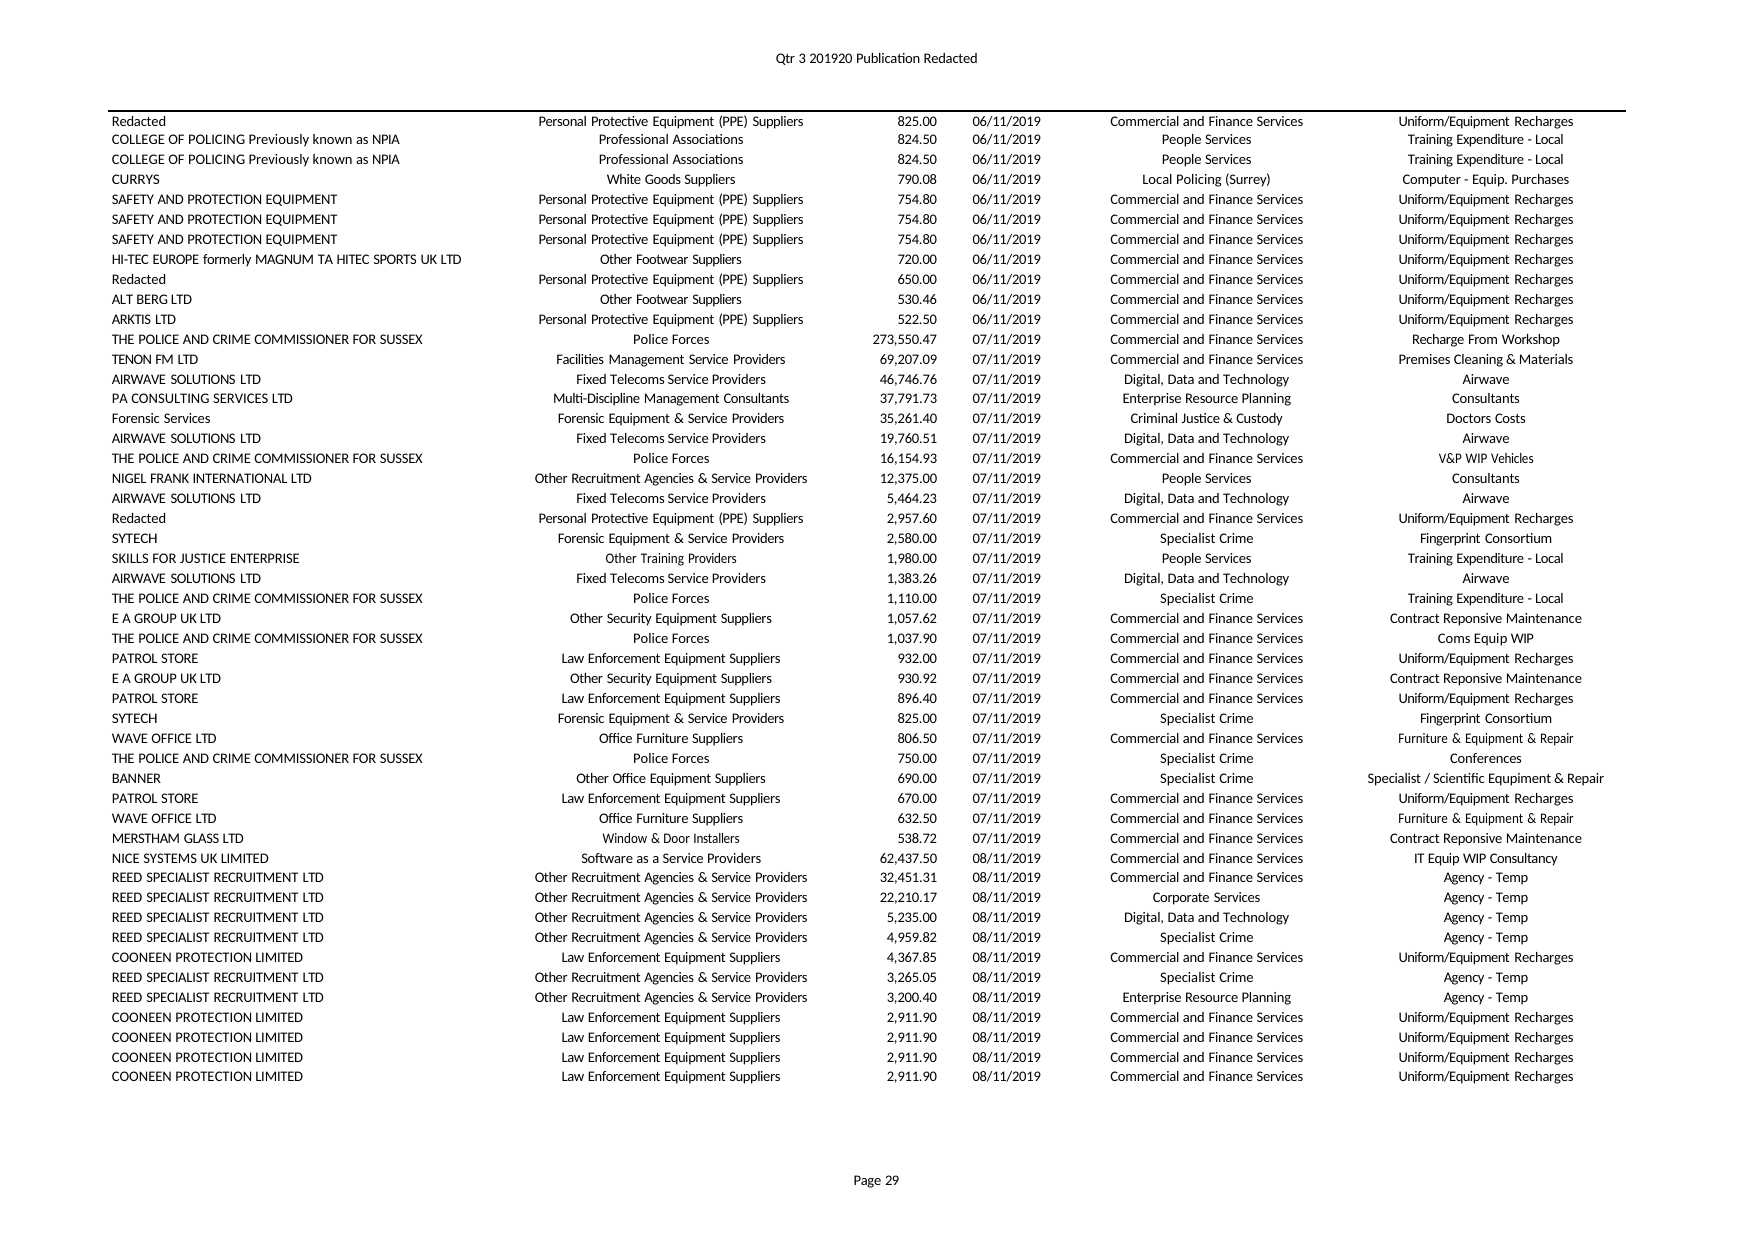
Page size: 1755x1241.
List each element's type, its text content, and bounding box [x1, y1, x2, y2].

table_cell Other Recruitment Agencies & Service Providers [509, 908, 831, 928]
table_cell Local Policing (Surrey) [1067, 170, 1346, 190]
table_cell Commercial and Finance Services [1067, 112, 1346, 130]
table_cell Personal Protective Equipment (PPE) Suppliers [509, 112, 831, 130]
table_cell 750.00 [831, 749, 944, 769]
table_cell Redacted [108, 270, 508, 290]
table_cell 07/11/2019 [944, 689, 1067, 709]
table_cell 1,057.62 [831, 609, 944, 629]
table_cell Airwave [1346, 370, 1626, 389]
table_cell Agency - Temp [1346, 869, 1626, 888]
table_cell THE POLICE AND CRIME COMMISSIONER FOR SUSSEX [108, 589, 508, 609]
table_cell Recharge From Workshop [1346, 330, 1626, 349]
table_cell Uniform/Equipment Recharges [1346, 270, 1626, 290]
table_cell 650.00 [831, 270, 944, 290]
table_cell Furniture & Equipment & Repair [1346, 809, 1626, 829]
table_cell Uniform/Equipment Recharges [1346, 250, 1626, 270]
table_cell Office Furniture Suppliers [509, 809, 831, 829]
table_cell 07/11/2019 [944, 829, 1067, 848]
table_cell Digital, Data and Technology [1067, 430, 1346, 449]
table_cell 2,580.00 [831, 529, 944, 549]
table_cell Commercial and Finance Services [1067, 1068, 1346, 1087]
table_cell 07/11/2019 [944, 609, 1067, 629]
table_cell 07/11/2019 [944, 390, 1067, 409]
table_cell Police Forces [509, 749, 831, 769]
table_cell Redacted [108, 112, 508, 130]
table_cell REED SPECIALIST RECRUITMENT LTD [108, 908, 508, 928]
table_cell Commercial and Finance Services [1067, 310, 1346, 330]
table_cell 07/11/2019 [944, 709, 1067, 729]
table_cell 37,791.73 [831, 390, 944, 409]
table_cell 824.50 [831, 130, 944, 150]
table_cell 06/11/2019 [944, 290, 1067, 310]
table_cell 670.00 [831, 789, 944, 809]
table_cell Law Enforcement Equipment Suppliers [509, 789, 831, 809]
table_cell 35,261.40 [831, 410, 944, 429]
table_cell SAFETY AND PROTECTION EQUIPMENT [108, 230, 508, 250]
table_cell Commercial and Finance Services [1067, 649, 1346, 669]
table_cell 1,980.00 [831, 549, 944, 569]
table_cell 06/11/2019 [944, 230, 1067, 250]
table_cell REED SPECIALIST RECRUITMENT LTD [108, 968, 508, 988]
table_cell Personal Protective Equipment (PPE) Suppliers [509, 509, 831, 529]
table_cell Coms Equip WIP [1346, 629, 1626, 649]
table_cell Commercial and Finance Services [1067, 829, 1346, 848]
table_cell 08/11/2019 [944, 1028, 1067, 1048]
table_cell 2,911.90 [831, 1048, 944, 1068]
table_cell Window & Door Installers [509, 829, 831, 848]
table_cell 930.92 [831, 669, 944, 689]
table_cell Agency - Temp [1346, 889, 1626, 908]
table_cell Digital, Data and Technology [1067, 569, 1346, 589]
table_cell 522.50 [831, 310, 944, 330]
table_cell Commercial and Finance Services [1067, 849, 1346, 868]
table_cell Commercial and Finance Services [1067, 210, 1346, 230]
table_cell Law Enforcement Equipment Suppliers [509, 1008, 831, 1028]
table_cell COONEEN PROTECTION LIMITED [108, 1068, 508, 1087]
table_cell Law Enforcement Equipment Suppliers [509, 689, 831, 709]
table_cell 2,957.60 [831, 509, 944, 529]
table_cell 3,265.05 [831, 968, 944, 988]
table_cell 790.08 [831, 170, 944, 190]
table_cell 07/11/2019 [944, 729, 1067, 749]
table_cell REED SPECIALIST RECRUITMENT LTD [108, 869, 508, 888]
table_cell REED SPECIALIST RECRUITMENT LTD [108, 889, 508, 908]
table_cell Specialist Crime [1067, 928, 1346, 948]
table_cell Agency - Temp [1346, 908, 1626, 928]
table_cell 07/11/2019 [944, 649, 1067, 669]
table_cell V&P WIP Vehicles [1346, 450, 1626, 469]
table_cell 2,911.90 [831, 1028, 944, 1048]
table_cell Other Footwear Suppliers [509, 250, 831, 270]
table_cell Personal Protective Equipment (PPE) Suppliers [509, 270, 831, 290]
table_cell Uniform/Equipment Recharges [1346, 230, 1626, 250]
table_cell Other Recruitment Agencies & Service Providers [509, 928, 831, 948]
table_cell 07/11/2019 [944, 469, 1067, 489]
table_cell IT Equip WIP Consultancy [1346, 849, 1626, 868]
table_cell Uniform/Equipment Recharges [1346, 509, 1626, 529]
table_cell Commercial and Finance Services [1067, 230, 1346, 250]
table_cell 825.00 [831, 112, 944, 130]
table_cell Fixed Telecoms Service Providers [509, 430, 831, 449]
table_cell Enterprise Resource Planning [1067, 390, 1346, 409]
table_cell Agency - Temp [1346, 988, 1626, 1008]
table_cell Uniform/Equipment Recharges [1346, 948, 1626, 968]
table_cell Uniform/Equipment Recharges [1346, 1008, 1626, 1028]
table_cell 690.00 [831, 769, 944, 789]
table_cell SYTECH [108, 709, 508, 729]
table_cell 07/11/2019 [944, 749, 1067, 769]
table_cell 08/11/2019 [944, 849, 1067, 868]
table_cell 06/11/2019 [944, 130, 1067, 150]
table_cell CURRYS [108, 170, 508, 190]
table_cell Consultants [1346, 390, 1626, 409]
table_cell BANNER [108, 769, 508, 789]
table_cell 22,210.17 [831, 889, 944, 908]
table_cell Training Expenditure - Local [1346, 150, 1626, 170]
table_cell Criminal Justice & Custody [1067, 410, 1346, 429]
table_cell Law Enforcement Equipment Suppliers [509, 948, 831, 968]
table_cell Police Forces [509, 330, 831, 349]
table_cell 69,207.09 [831, 350, 944, 369]
table_cell Other Recruitment Agencies & Service Providers [509, 988, 831, 1008]
table_cell 754.80 [831, 210, 944, 230]
table_cell COONEEN PROTECTION LIMITED [108, 1048, 508, 1068]
table_cell AIRWAVE SOLUTIONS LTD [108, 430, 508, 449]
table_cell Contract Reponsive Maintenance [1346, 609, 1626, 629]
table_cell 754.80 [831, 230, 944, 250]
table_cell Agency - Temp [1346, 968, 1626, 988]
table_cell 07/11/2019 [944, 330, 1067, 349]
table_cell 62,437.50 [831, 849, 944, 868]
table_cell 46,746.76 [831, 370, 944, 389]
table_cell 08/11/2019 [944, 1068, 1067, 1087]
table_cell 07/11/2019 [944, 569, 1067, 589]
table_cell Fixed Telecoms Service Providers [509, 489, 831, 509]
table_cell 08/11/2019 [944, 988, 1067, 1008]
table_cell Digital, Data and Technology [1067, 908, 1346, 928]
table_cell People Services [1067, 469, 1346, 489]
table_cell Other Security Equipment Suppliers [509, 609, 831, 629]
table_cell 896.40 [831, 689, 944, 709]
table_cell 06/11/2019 [944, 310, 1067, 330]
table_cell 1,110.00 [831, 589, 944, 609]
table_cell Consultants [1346, 469, 1626, 489]
table_cell 932.00 [831, 649, 944, 669]
table_cell Commercial and Finance Services [1067, 689, 1346, 709]
table_cell 08/11/2019 [944, 869, 1067, 888]
table_cell 1,037.90 [831, 629, 944, 649]
table_cell MERSTHAM GLASS LTD [108, 829, 508, 848]
table_cell Professional Associations [509, 130, 831, 150]
table_cell REED SPECIALIST RECRUITMENT LTD [108, 928, 508, 948]
table_cell Uniform/Equipment Recharges [1346, 649, 1626, 669]
table_cell Forensic Equipment & Service Providers [509, 529, 831, 549]
table_cell 06/11/2019 [944, 170, 1067, 190]
table_cell 5,235.00 [831, 908, 944, 928]
table_cell Specialist Crime [1067, 749, 1346, 769]
table_cell PATROL STORE [108, 789, 508, 809]
table_cell SKILLS FOR JUSTICE ENTERPRISE [108, 549, 508, 569]
table_cell THE POLICE AND CRIME COMMISSIONER FOR SUSSEX [108, 629, 508, 649]
table_cell Commercial and Finance Services [1067, 729, 1346, 749]
table_cell 08/11/2019 [944, 889, 1067, 908]
table_cell 825.00 [831, 709, 944, 729]
table_cell 08/11/2019 [944, 908, 1067, 928]
table_cell 06/11/2019 [944, 210, 1067, 230]
table_cell Premises Cleaning & Materials [1346, 350, 1626, 369]
table_cell E A GROUP UK LTD [108, 609, 508, 629]
table_cell PA CONSULTING SERVICES LTD [108, 390, 508, 409]
table_cell 07/11/2019 [944, 430, 1067, 449]
table_cell Forensic Equipment & Service Providers [509, 709, 831, 729]
table_cell Commercial and Finance Services [1067, 330, 1346, 349]
table_cell 08/11/2019 [944, 948, 1067, 968]
table_cell REED SPECIALIST RECRUITMENT LTD [108, 988, 508, 1008]
table_cell Computer - Equip. Purchases [1346, 170, 1626, 190]
table_cell Uniform/Equipment Recharges [1346, 789, 1626, 809]
table_cell Personal Protective Equipment (PPE) Suppliers [509, 190, 831, 210]
table_cell Training Expenditure - Local [1346, 130, 1626, 150]
table_cell 06/11/2019 [944, 190, 1067, 210]
table_cell 16,154.93 [831, 450, 944, 469]
table_cell People Services [1067, 549, 1346, 569]
table_cell COLLEGE OF POLICING Previously known as NPIA [108, 130, 508, 150]
table_cell 754.80 [831, 190, 944, 210]
table_cell 06/11/2019 [944, 250, 1067, 270]
table_cell Agency - Temp [1346, 928, 1626, 948]
table_cell 07/11/2019 [944, 529, 1067, 549]
table_cell Doctors Costs [1346, 410, 1626, 429]
table_cell Uniform/Equipment Recharges [1346, 310, 1626, 330]
table_cell SAFETY AND PROTECTION EQUIPMENT [108, 210, 508, 230]
table_cell Commercial and Finance Services [1067, 350, 1346, 369]
table_cell 08/11/2019 [944, 1048, 1067, 1068]
table_cell WAVE OFFICE LTD [108, 729, 508, 749]
table_cell 530.46 [831, 290, 944, 310]
table_cell 06/11/2019 [944, 112, 1067, 130]
table_cell Digital, Data and Technology [1067, 489, 1346, 509]
table_cell ALT BERG LTD [108, 290, 508, 310]
table_cell Commercial and Finance Services [1067, 509, 1346, 529]
table_cell 07/11/2019 [944, 629, 1067, 649]
table_cell Police Forces [509, 589, 831, 609]
table_cell Other Recruitment Agencies & Service Providers [509, 469, 831, 489]
table_cell 08/11/2019 [944, 1008, 1067, 1028]
table_cell Redacted [108, 509, 508, 529]
table_cell Facilities Management Service Providers [509, 350, 831, 369]
table_cell Law Enforcement Equipment Suppliers [509, 649, 831, 669]
table_cell Specialist Crime [1067, 709, 1346, 729]
table_cell Commercial and Finance Services [1067, 450, 1346, 469]
table_cell Fingerprint Consortium [1346, 529, 1626, 549]
table_cell Software as a Service Providers [509, 849, 831, 868]
table_cell 3,200.40 [831, 988, 944, 1008]
table_cell Commercial and Finance Services [1067, 948, 1346, 968]
table_cell THE POLICE AND CRIME COMMISSIONER FOR SUSSEX [108, 749, 508, 769]
table_cell Commercial and Finance Services [1067, 1008, 1346, 1028]
table_cell Personal Protective Equipment (PPE) Suppliers [509, 210, 831, 230]
table_cell Commercial and Finance Services [1067, 609, 1346, 629]
table_cell Commercial and Finance Services [1067, 290, 1346, 310]
table_cell AIRWAVE SOLUTIONS LTD [108, 569, 508, 589]
table_cell Enterprise Resource Planning [1067, 988, 1346, 1008]
table_cell 4,959.82 [831, 928, 944, 948]
table_cell Corporate Services [1067, 889, 1346, 908]
table_cell Commercial and Finance Services [1067, 1028, 1346, 1048]
table_cell 07/11/2019 [944, 589, 1067, 609]
table_cell NICE SYSTEMS UK LIMITED [108, 849, 508, 868]
table_cell 07/11/2019 [944, 769, 1067, 789]
table_cell Multi-Discipline Management Consultants [509, 390, 831, 409]
table_cell COONEEN PROTECTION LIMITED [108, 1028, 508, 1048]
table_cell Other Security Equipment Suppliers [509, 669, 831, 689]
table_cell Specialist / Scientific Equpiment & Repair [1346, 769, 1626, 789]
table_cell Furniture & Equipment & Repair [1346, 729, 1626, 749]
table_cell Commercial and Finance Services [1067, 250, 1346, 270]
table_cell Uniform/Equipment Recharges [1346, 210, 1626, 230]
table_cell Uniform/Equipment Recharges [1346, 1028, 1626, 1048]
table_cell Commercial and Finance Services [1067, 190, 1346, 210]
table_cell Airwave [1346, 569, 1626, 589]
table_cell Law Enforcement Equipment Suppliers [509, 1048, 831, 1068]
table_cell Commercial and Finance Services [1067, 270, 1346, 290]
table_cell SAFETY AND PROTECTION EQUIPMENT [108, 190, 508, 210]
table_cell Uniform/Equipment Recharges [1346, 190, 1626, 210]
table_cell Police Forces [509, 629, 831, 649]
table_cell Commercial and Finance Services [1067, 669, 1346, 689]
table_cell 632.50 [831, 809, 944, 829]
table_cell Uniform/Equipment Recharges [1346, 689, 1626, 709]
table_cell Commercial and Finance Services [1067, 789, 1346, 809]
table_cell 2,911.90 [831, 1008, 944, 1028]
table_cell 07/11/2019 [944, 549, 1067, 569]
table_cell Office Furniture Suppliers [509, 729, 831, 749]
table_cell Other Recruitment Agencies & Service Providers [509, 889, 831, 908]
table_cell Law Enforcement Equipment Suppliers [509, 1028, 831, 1048]
table_cell 07/11/2019 [944, 789, 1067, 809]
table_cell 07/11/2019 [944, 669, 1067, 689]
table_cell 07/11/2019 [944, 489, 1067, 509]
table_cell HI-TEC EUROPE formerly MAGNUM TA HITEC SPORTS UK LTD [108, 250, 508, 270]
table_cell Contract Reponsive Maintenance [1346, 829, 1626, 848]
table_cell 720.00 [831, 250, 944, 270]
table_cell COONEEN PROTECTION LIMITED [108, 1008, 508, 1028]
table_cell Specialist Crime [1067, 529, 1346, 549]
table_cell Other Recruitment Agencies & Service Providers [509, 869, 831, 888]
table_cell Commercial and Finance Services [1067, 629, 1346, 649]
table_cell Law Enforcement Equipment Suppliers [509, 1068, 831, 1087]
table_cell Commercial and Finance Services [1067, 809, 1346, 829]
table_cell Uniform/Equipment Recharges [1346, 1048, 1626, 1068]
table_cell PATROL STORE [108, 689, 508, 709]
table_cell WAVE OFFICE LTD [108, 809, 508, 829]
table_cell Police Forces [509, 450, 831, 469]
table_cell 07/11/2019 [944, 350, 1067, 369]
table_cell 07/11/2019 [944, 809, 1067, 829]
table_cell COLLEGE OF POLICING Previously known as NPIA [108, 150, 508, 170]
table_cell Training Expenditure - Local [1346, 589, 1626, 609]
table_cell THE POLICE AND CRIME COMMISSIONER FOR SUSSEX [108, 330, 508, 349]
table_cell Other Training Providers [509, 549, 831, 569]
table_cell Fingerprint Consortium [1346, 709, 1626, 729]
table_cell 824.50 [831, 150, 944, 170]
table_cell Airwave [1346, 489, 1626, 509]
table_cell Fixed Telecoms Service Providers [509, 569, 831, 589]
table_cell 07/11/2019 [944, 370, 1067, 389]
table_cell Conferences [1346, 749, 1626, 769]
table_cell AIRWAVE SOLUTIONS LTD [108, 370, 508, 389]
table_cell 806.50 [831, 729, 944, 749]
table_cell Specialist Crime [1067, 589, 1346, 609]
table_cell 08/11/2019 [944, 928, 1067, 948]
table_cell PATROL STORE [108, 649, 508, 669]
table_cell Specialist Crime [1067, 968, 1346, 988]
table_cell 4,367.85 [831, 948, 944, 968]
table_cell Training Expenditure - Local [1346, 549, 1626, 569]
table_cell Professional Associations [509, 150, 831, 170]
table_cell Specialist Crime [1067, 769, 1346, 789]
table_cell 2,911.90 [831, 1068, 944, 1087]
table_cell Contract Reponsive Maintenance [1346, 669, 1626, 689]
table_cell Digital, Data and Technology [1067, 370, 1346, 389]
table_cell Other Recruitment Agencies & Service Providers [509, 968, 831, 988]
table_cell 538.72 [831, 829, 944, 848]
table_cell Airwave [1346, 430, 1626, 449]
table_cell Uniform/Equipment Recharges [1346, 112, 1626, 130]
table_cell 273,550.47 [831, 330, 944, 349]
table_cell Personal Protective Equipment (PPE) Suppliers [509, 310, 831, 330]
table_cell White Goods Suppliers [509, 170, 831, 190]
table_cell TENON FM LTD [108, 350, 508, 369]
table_cell 12,375.00 [831, 469, 944, 489]
table_cell Uniform/Equipment Recharges [1346, 290, 1626, 310]
table_cell Personal Protective Equipment (PPE) Suppliers [509, 230, 831, 250]
table_cell 08/11/2019 [944, 968, 1067, 988]
table_cell 07/11/2019 [944, 410, 1067, 429]
table_cell Uniform/Equipment Recharges [1346, 1068, 1626, 1087]
table_cell COONEEN PROTECTION LIMITED [108, 948, 508, 968]
table_cell 19,760.51 [831, 430, 944, 449]
table_cell E A GROUP UK LTD [108, 669, 508, 689]
table_cell AIRWAVE SOLUTIONS LTD [108, 489, 508, 509]
table_cell Other Footwear Suppliers [509, 290, 831, 310]
table_cell Forensic Equipment & Service Providers [509, 410, 831, 429]
table_cell People Services [1067, 150, 1346, 170]
table_cell NIGEL FRANK INTERNATIONAL LTD [108, 469, 508, 489]
table_cell 07/11/2019 [944, 509, 1067, 529]
table_cell 5,464.23 [831, 489, 944, 509]
table_cell People Services [1067, 130, 1346, 150]
table_cell SYTECH [108, 529, 508, 549]
table_cell 06/11/2019 [944, 270, 1067, 290]
table_cell Fixed Telecoms Service Providers [509, 370, 831, 389]
table_cell Commercial and Finance Services [1067, 1048, 1346, 1068]
table_cell 06/11/2019 [944, 150, 1067, 170]
table_cell Forensic Services [108, 410, 508, 429]
table_cell ARKTIS LTD [108, 310, 508, 330]
table_cell THE POLICE AND CRIME COMMISSIONER FOR SUSSEX [108, 450, 508, 469]
table_cell 1,383.26 [831, 569, 944, 589]
table_cell Other Office Equipment Suppliers [509, 769, 831, 789]
table_cell 32,451.31 [831, 869, 944, 888]
table_cell 07/11/2019 [944, 450, 1067, 469]
table_cell Commercial and Finance Services [1067, 869, 1346, 888]
